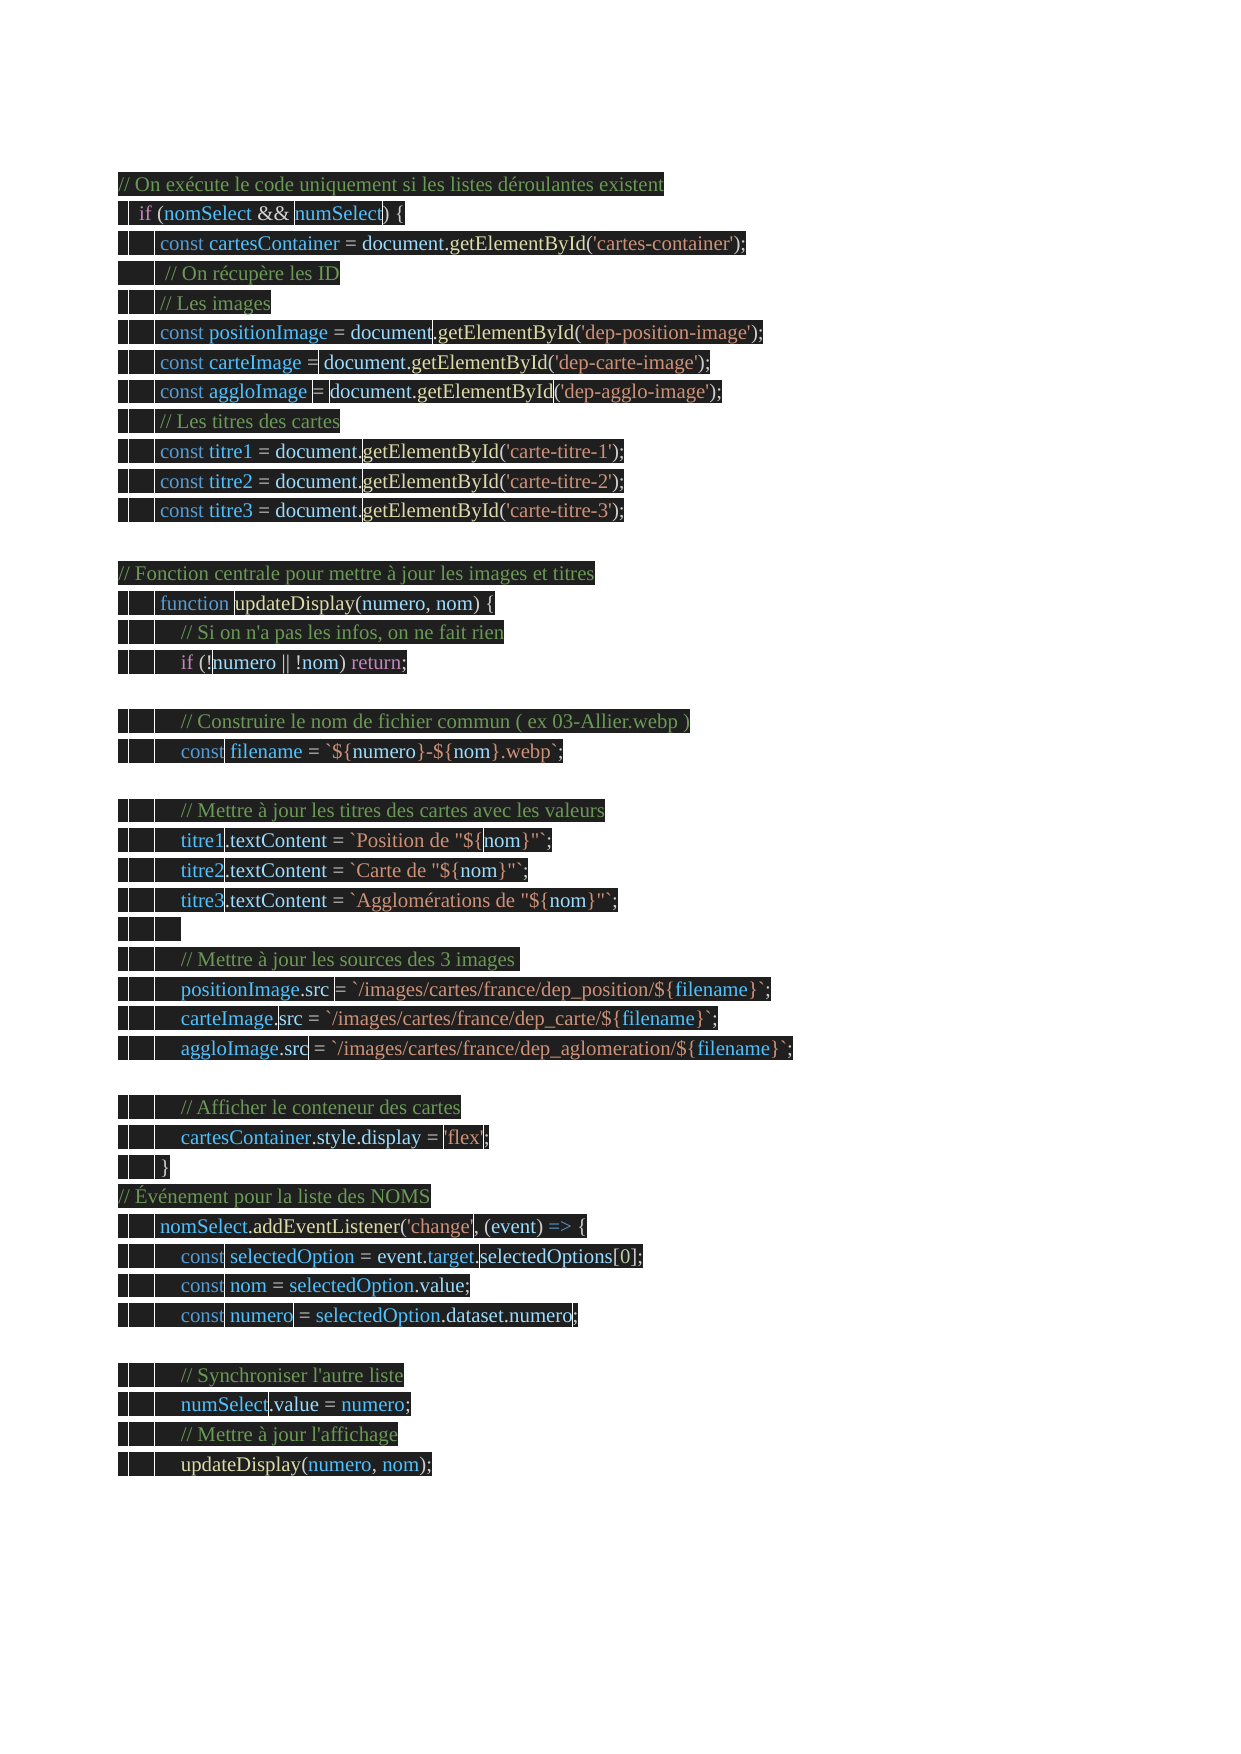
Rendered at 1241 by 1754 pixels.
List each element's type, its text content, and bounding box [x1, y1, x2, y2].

text // Afficher le conteneur des cartes [118, 1090, 1122, 1119]
text // Si on n'a pas les infos, on ne fait rien [118, 615, 1122, 644]
text // Les titres des cartes [118, 403, 1122, 433]
text aggloImage.src = `/images/cartes/france/dep_aglomeration/${filename}`; [118, 1030, 1122, 1060]
text const numero = selectedOption.dataset.numero; [118, 1297, 1122, 1327]
text const filename = `${numero}-${nom}.webp`; [118, 733, 1122, 763]
text nomSelect.addEventListener('change', (event) => { [118, 1208, 1122, 1238]
text // Synchroniser l'autre liste [118, 1357, 1122, 1387]
text const aggloImage = document.getElementById('dep-agglo-image'); [118, 374, 1122, 403]
text const positionImage = document.getElementById('dep-position-image'); [118, 314, 1122, 344]
text titre2.textContent = `Carte de "${nom}"`; [118, 852, 1122, 882]
text // Mettre à jour les sources des 3 images [118, 941, 1122, 971]
text carteImage.src = `/images/cartes/france/dep_carte/${filename}`; [118, 1001, 1122, 1030]
text positionImage.src = `/images/cartes/france/dep_position/${filename}`; [118, 971, 1122, 1001]
text function updateDisplay(numero, nom) { [118, 585, 1122, 615]
text titre3.textContent = `Agglomérations de "${nom}"`; [118, 882, 1122, 912]
text // Fonction centrale pour mettre à jour les images et titres [118, 561, 1122, 585]
text cartesContainer.style.display = 'flex'; [118, 1119, 1122, 1149]
text } [118, 1149, 1122, 1179]
text updateDisplay(numero, nom); [118, 1446, 1122, 1476]
text const titre2 = document.getElementById('carte-titre-2'); [118, 463, 1122, 493]
text if (nomSelect && numSelect) { [118, 196, 1122, 225]
text const selectedOption = event.target.selectedOptions[0]; [118, 1238, 1122, 1268]
text // Événement pour la liste des NOMS [118, 1179, 1122, 1208]
text titre1.textContent = `Position de "${nom}"`; [118, 822, 1122, 852]
text // Mettre à jour l'affichage [118, 1416, 1122, 1446]
text const titre3 = document.getElementById('carte-titre-3'); [118, 493, 1122, 522]
text // Les images [118, 285, 1122, 314]
text const titre1 = document.getElementById('carte-titre-1'); [118, 433, 1122, 463]
text const cartesContainer = document.getElementById('cartes-container'); [118, 225, 1122, 255]
text // On récupère les ID [118, 255, 1122, 285]
text // On exécute le code uniquement si les listes déroulantes existent [118, 172, 1122, 196]
text numSelect.value = numero; [118, 1387, 1122, 1416]
text const nom = selectedOption.value; [118, 1268, 1122, 1297]
text const carteImage = document.getElementById('dep-carte-image'); [118, 344, 1122, 374]
text // Construire le nom de fichier commun ( ex 03-Allier.webp ) [118, 704, 1122, 733]
text if (!numero || !nom) return; [118, 644, 1122, 674]
text // Mettre à jour les titres des cartes avec les valeurs [118, 793, 1122, 822]
